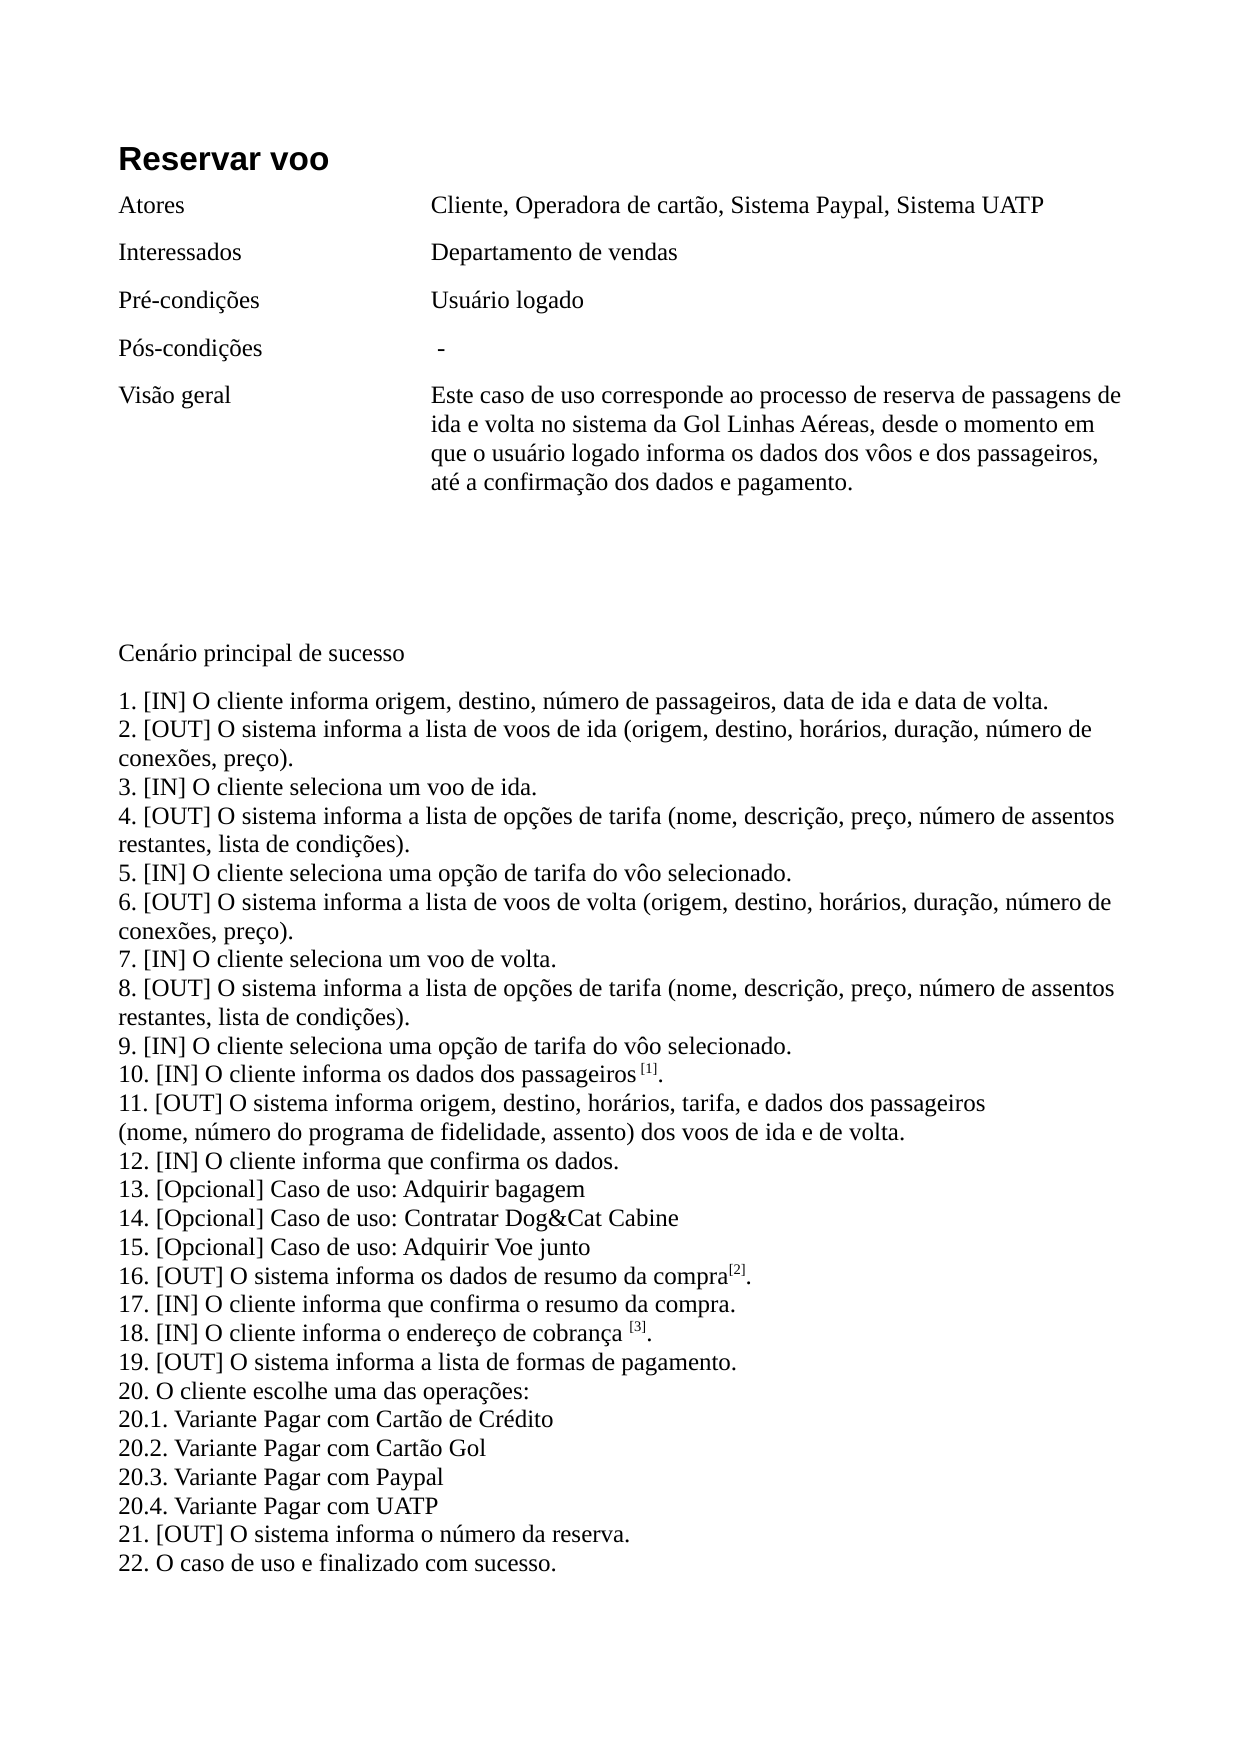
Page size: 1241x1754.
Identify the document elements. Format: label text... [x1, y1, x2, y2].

table_cell 1. [IN] O cliente informa origem, destino, número de passageiros, data de ida e data de volta. 2. [OUT] O sistema informa a lista de voos de ida (origem, destino, horários, duração, número de conexões, preço). 3. [IN] O cliente seleciona um voo de ida. 4. [OUT] O sistema informa a lista de opções de tarifa (nome, descrição, preço, número de assentos restantes, lista de condições). 5. [IN] O cliente seleciona uma opção de tarifa do vôo selecionado. 6. [OUT] O sistema informa a lista de voos de volta (origem, destino, horários, duração, número de conexões, preço). 7. [IN] O cliente seleciona um voo de volta. 8. [OUT] O sistema informa a lista de opções de tarifa (nome, descrição, preço, número de assentos restantes, lista de condições). 9. [IN] O cliente seleciona uma opção de tarifa do vôo selecionado. 10. [IN] O cliente informa os dados dos passageiros [1]. 11. [OUT] O sistema informa origem, destino, horários, tarifa, e dados dos passageiros (nome, número do programa de fidelidade, assento) dos voos de ida e de volta. 12. [IN] O cliente informa que confirma os dados. 13. [Opcional] Caso de uso: Adquirir bagagem 14. [Opcional] Caso de uso: Contratar Dog&Cat Cabine 15. [Opcional] Caso de uso: Adquirir Voe junto 16. [OUT] O sistema informa os dados de resumo da compra[2]. 17. [IN] O cliente informa que confirma o resumo da compra. 18. [IN] O cliente informa o endereço de cobrança [3]. 19. [OUT] O sistema informa a lista de formas de pagamento. 20. O cliente escolhe uma das operações: 20.1. Variante Pagar com Cartão de Crédito 20.2. Variante Pagar com Cartão Gol 20.3. Variante Pagar com Paypal 20.4. Variante Pagar com UATP 21. [OUT] O sistema informa o número da reserva. 22. O caso de uso e finalizado com sucesso. [118, 686, 1122, 1577]
table_header Atores [118, 190, 431, 237]
table_cell Departamento de vendas [431, 238, 1123, 285]
table_cell - [431, 333, 1123, 380]
table_cell Este caso de uso corresponde ao processo de reserva de passagens de ida e volta no sistema da Gol Linhas Aéreas, desde o momento em que o usuário logado informa os dados dos vôos e dos passageiros, até a confirmação dos dados e pagamento. [431, 380, 1123, 495]
table_cell Visão geral [118, 380, 431, 495]
table_cell Pré-condições [118, 285, 431, 333]
table_cell Usuário logado [431, 285, 1123, 333]
table_header Cenário principal de sucesso [118, 638, 1122, 686]
table_header Cliente, Operadora de cartão, Sistema Paypal, Sistema UATP [431, 190, 1123, 237]
subtitle Reservar voo [118, 139, 1122, 177]
table_cell Interessados [118, 238, 431, 285]
table_cell Pós-condições [118, 333, 431, 380]
